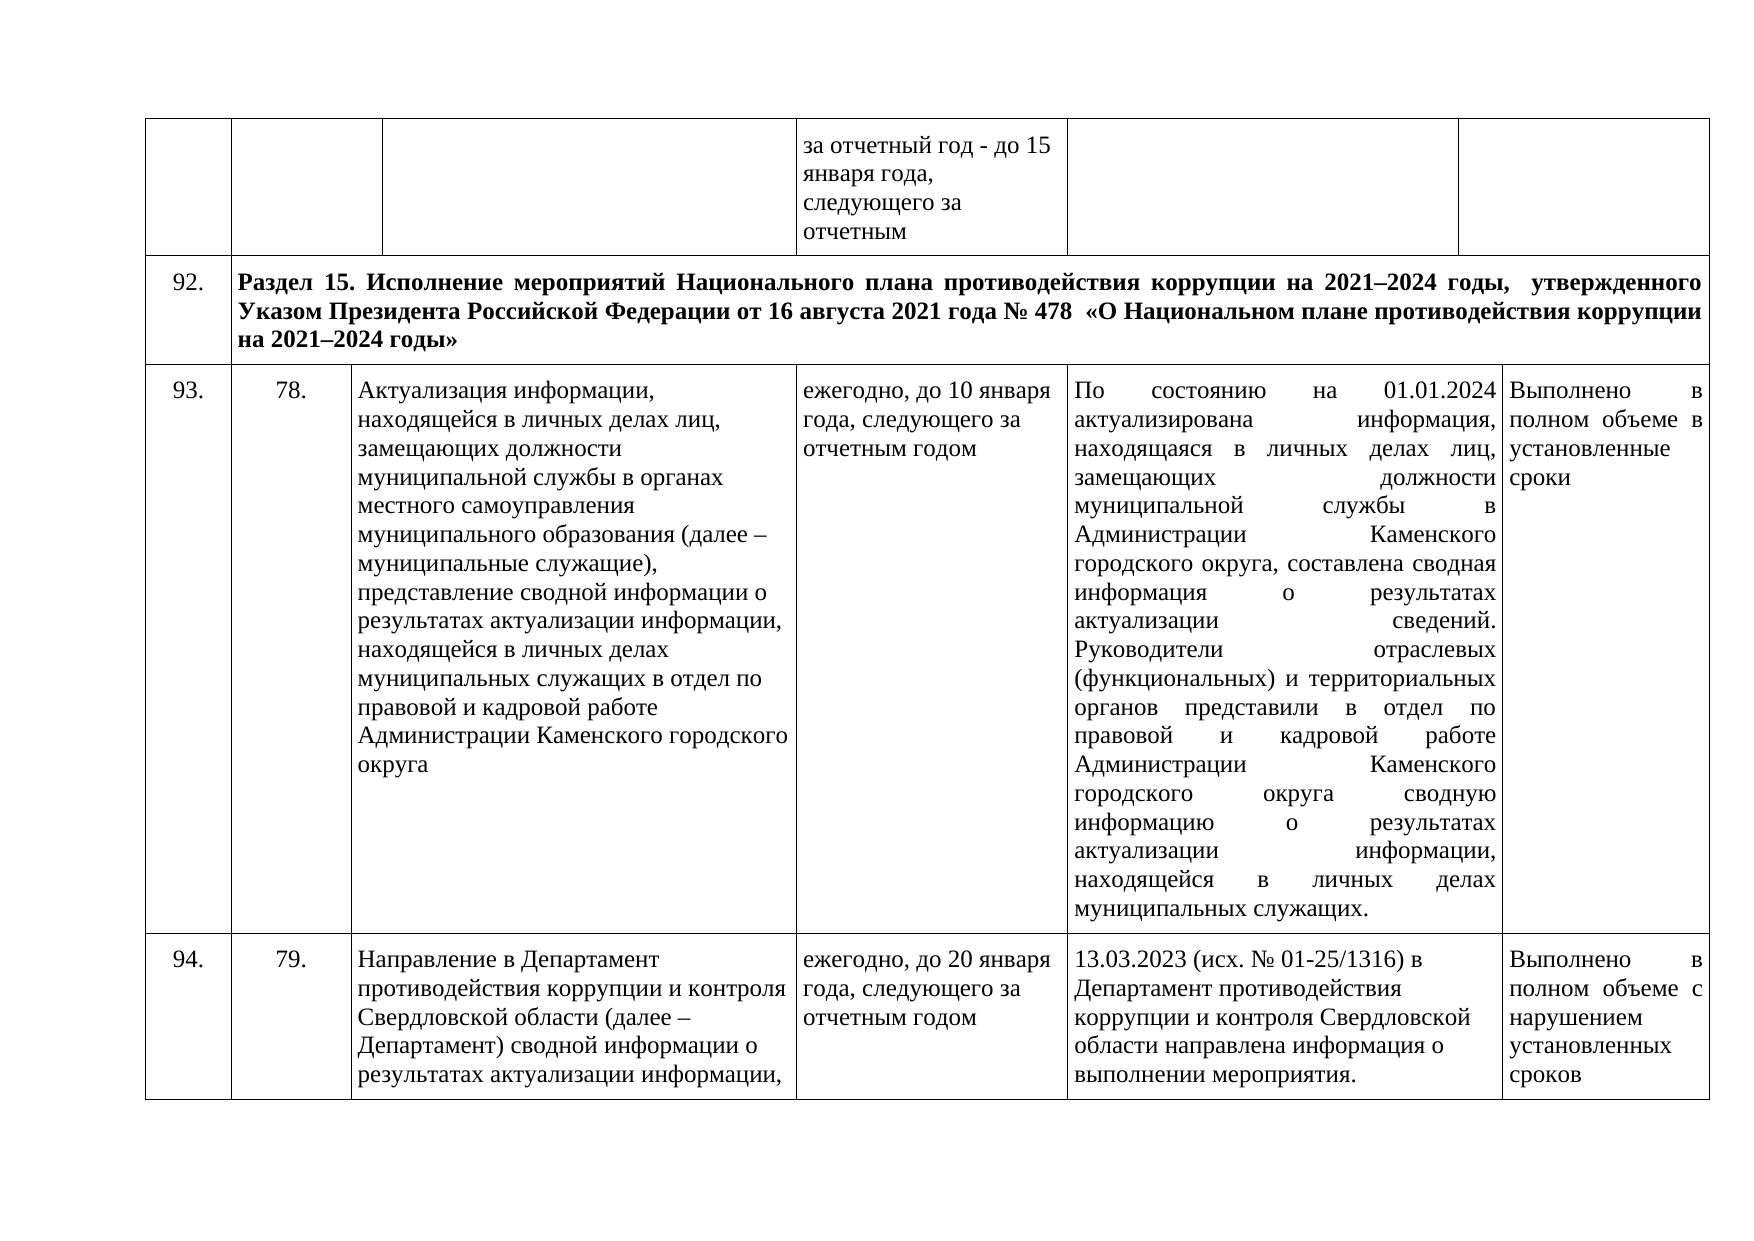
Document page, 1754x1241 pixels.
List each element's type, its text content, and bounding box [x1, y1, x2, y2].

table_cell ежегодно, до 20 января года, следующего за отчетным годом [797, 934, 1067, 1098]
table_cell 13.03.2023 (исх. № 01-25/1316) в Департамент противодействия коррупции и контроля Свердловской области направлена информация о выполнении мероприятия. [1068, 934, 1502, 1098]
table_cell Выполнено в полном объеме в установленные сроки [1503, 365, 1709, 932]
table_cell 78. [232, 365, 351, 932]
table_cell [1710, 255, 1724, 364]
table_cell 92. [146, 256, 231, 364]
table_cell [146, 119, 231, 255]
table_cell Направление в Департамент противодействия коррупции и контроля Свердловской области (далее – Департамент) сводной информации о результатах актуализации информации, [352, 934, 796, 1098]
table_cell Актуализация информации, находящейся в личных делах лиц, замещающих должности муниципальной службы в органах местного самоуправления муниципального образования (далее – муниципальные служащие), представление сводной информации о результатах актуализации информации, находящейся в личных делах муниципальных служащих в отдел по правовой и кадровой работе Администрации Каменского городского округа [352, 365, 796, 932]
table_cell Выполнено в полном объеме с нарушением установленных сроков [1503, 934, 1709, 1098]
table_cell [1710, 118, 1724, 255]
table_cell 94. [146, 934, 231, 1098]
table_cell По состоянию на 01.01.2024 актуализирована информация, находящаяся в личных делах лиц, замещающих должности муниципальной службы в Администрации Каменского городского округа, составлена сводная информация о результатах актуализации сведений. Руководители отраслевых (функциональных) и территориальных органов представили в отдел по правовой и кадровой работе Администрации Каменского городского округа сводную информацию о результатах актуализации информации, находящейся в личных делах муниципальных служащих. [1068, 365, 1502, 932]
table_cell [1710, 933, 1724, 1098]
table_cell 93. [146, 365, 231, 932]
table_cell [1459, 119, 1709, 255]
table_cell Раздел 15. Исполнение мероприятий Национального плана противодействия коррупции на 2021–2024 годы, утвержденного Указом Президента Российской Федерации от 16 августа 2021 года № 478 «О Национальном плане противодействия коррупции на 2021–2024 годы» [232, 256, 1709, 364]
table_cell 79. [232, 934, 351, 1098]
table_cell [1710, 364, 1724, 932]
table_cell [1068, 119, 1458, 255]
table_cell [232, 119, 382, 255]
table_cell за отчетный год - до 15 января года, следующего за отчетным [797, 119, 1067, 255]
table_cell [383, 119, 796, 255]
table_cell ежегодно, до 10 января года, следующего за отчетным годом [797, 365, 1067, 932]
